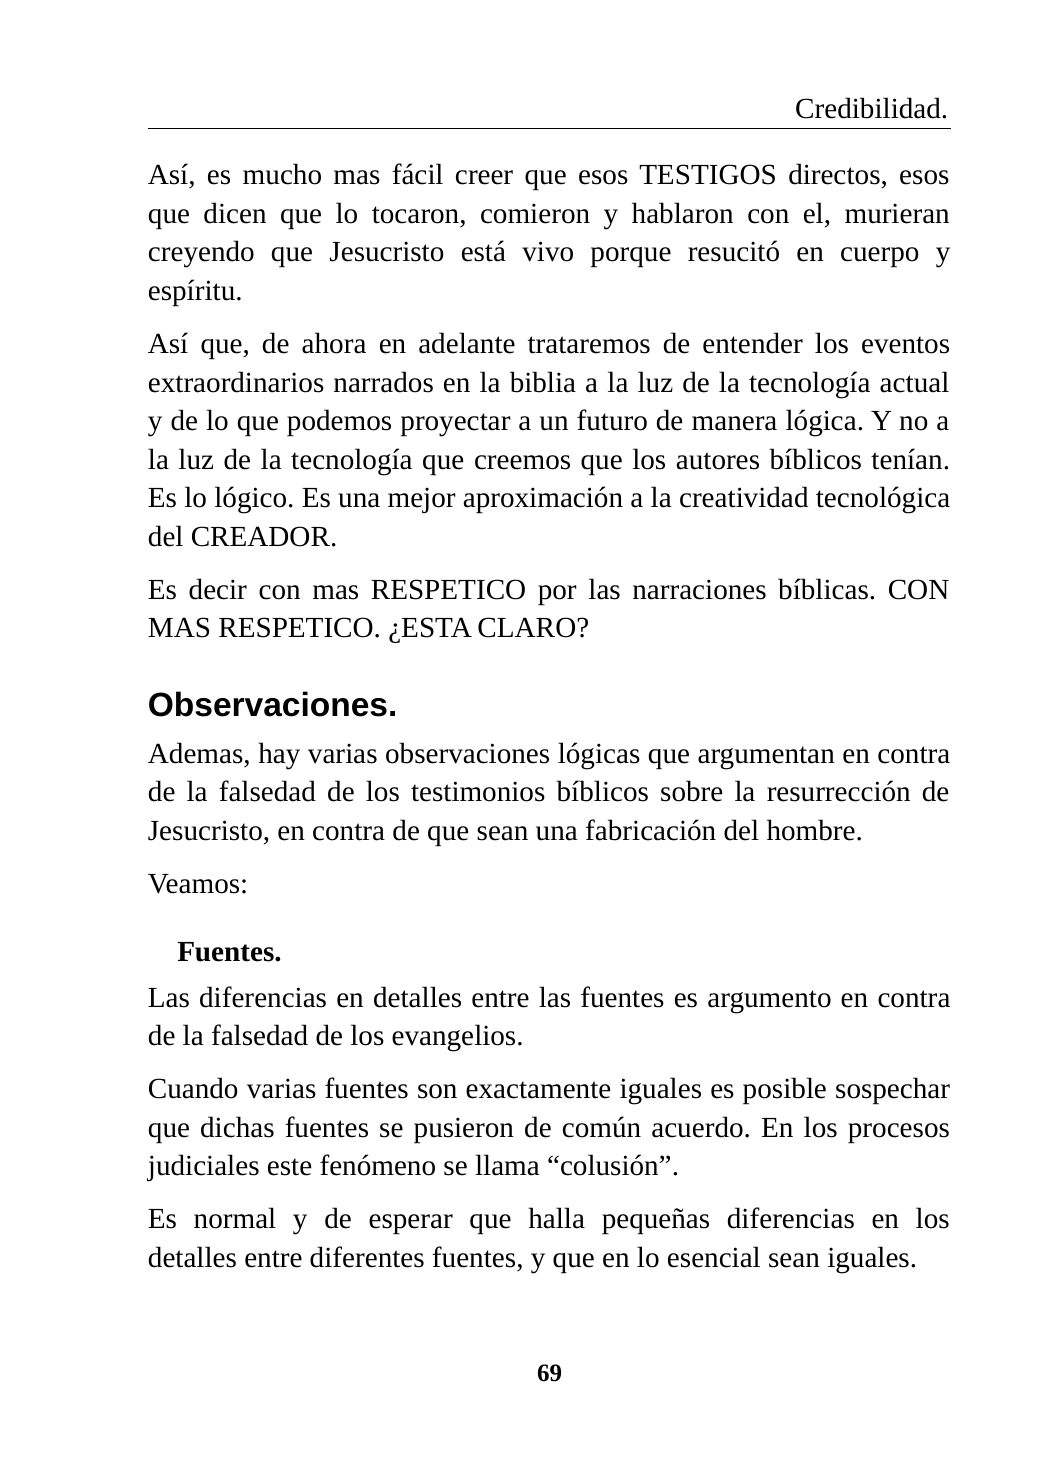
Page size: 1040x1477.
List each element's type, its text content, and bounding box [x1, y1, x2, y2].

text Cuando varias fuentes son exactamente iguales es posible sospechar que dichas fuentes se pusieron de común acuerdo. En los procesos judiciales este fenómeno se llama “colusión”. [148, 1071, 951, 1182]
text Veamos: [148, 866, 951, 899]
text Ademas, hay varias observaciones lógicas que argumentan en contra de la falsedad de los testimonios bíblicos sobre la resurrección de Jesucristo, en contra de que sean una fabricación del hombre. [148, 736, 951, 846]
text Así que, de ahora en adelante trataremos de entender los eventos extraordinarios narrados en la biblia a la luz de la tecnología actual y de lo que podemos proyectar a un futuro de manera lógica. Y no a la luz de la tecnología que creemos que los autores bíblicos tenían. Es lo lógico. Es una mejor aproximación a la creatividad tecnológica del CREADOR. [148, 326, 951, 552]
text Es decir con mas RESPETICO por las narraciones bíblicas. CON MAS RESPETICO. ¿ESTA CLARO? [148, 572, 951, 644]
subtitle Observaciones. [148, 684, 951, 723]
subtitle Fuentes. [177, 934, 951, 967]
text Las diferencias en detalles entre las fuentes es argumento en contra de la falsedad de los evangelios. [148, 980, 951, 1052]
text Así, es mucho mas fácil creer que esos TESTIGOS directos, esos que dicen que lo tocaron, comieron y hablaron con el, murieran creyendo que Jesucristo está vivo porque resucitó en cuerpo y espíritu. [148, 157, 951, 307]
text Es normal y de esperar que halla pequeñas diferencias en los detalles entre diferentes fuentes, y que en lo esencial sean iguales. [148, 1202, 951, 1274]
